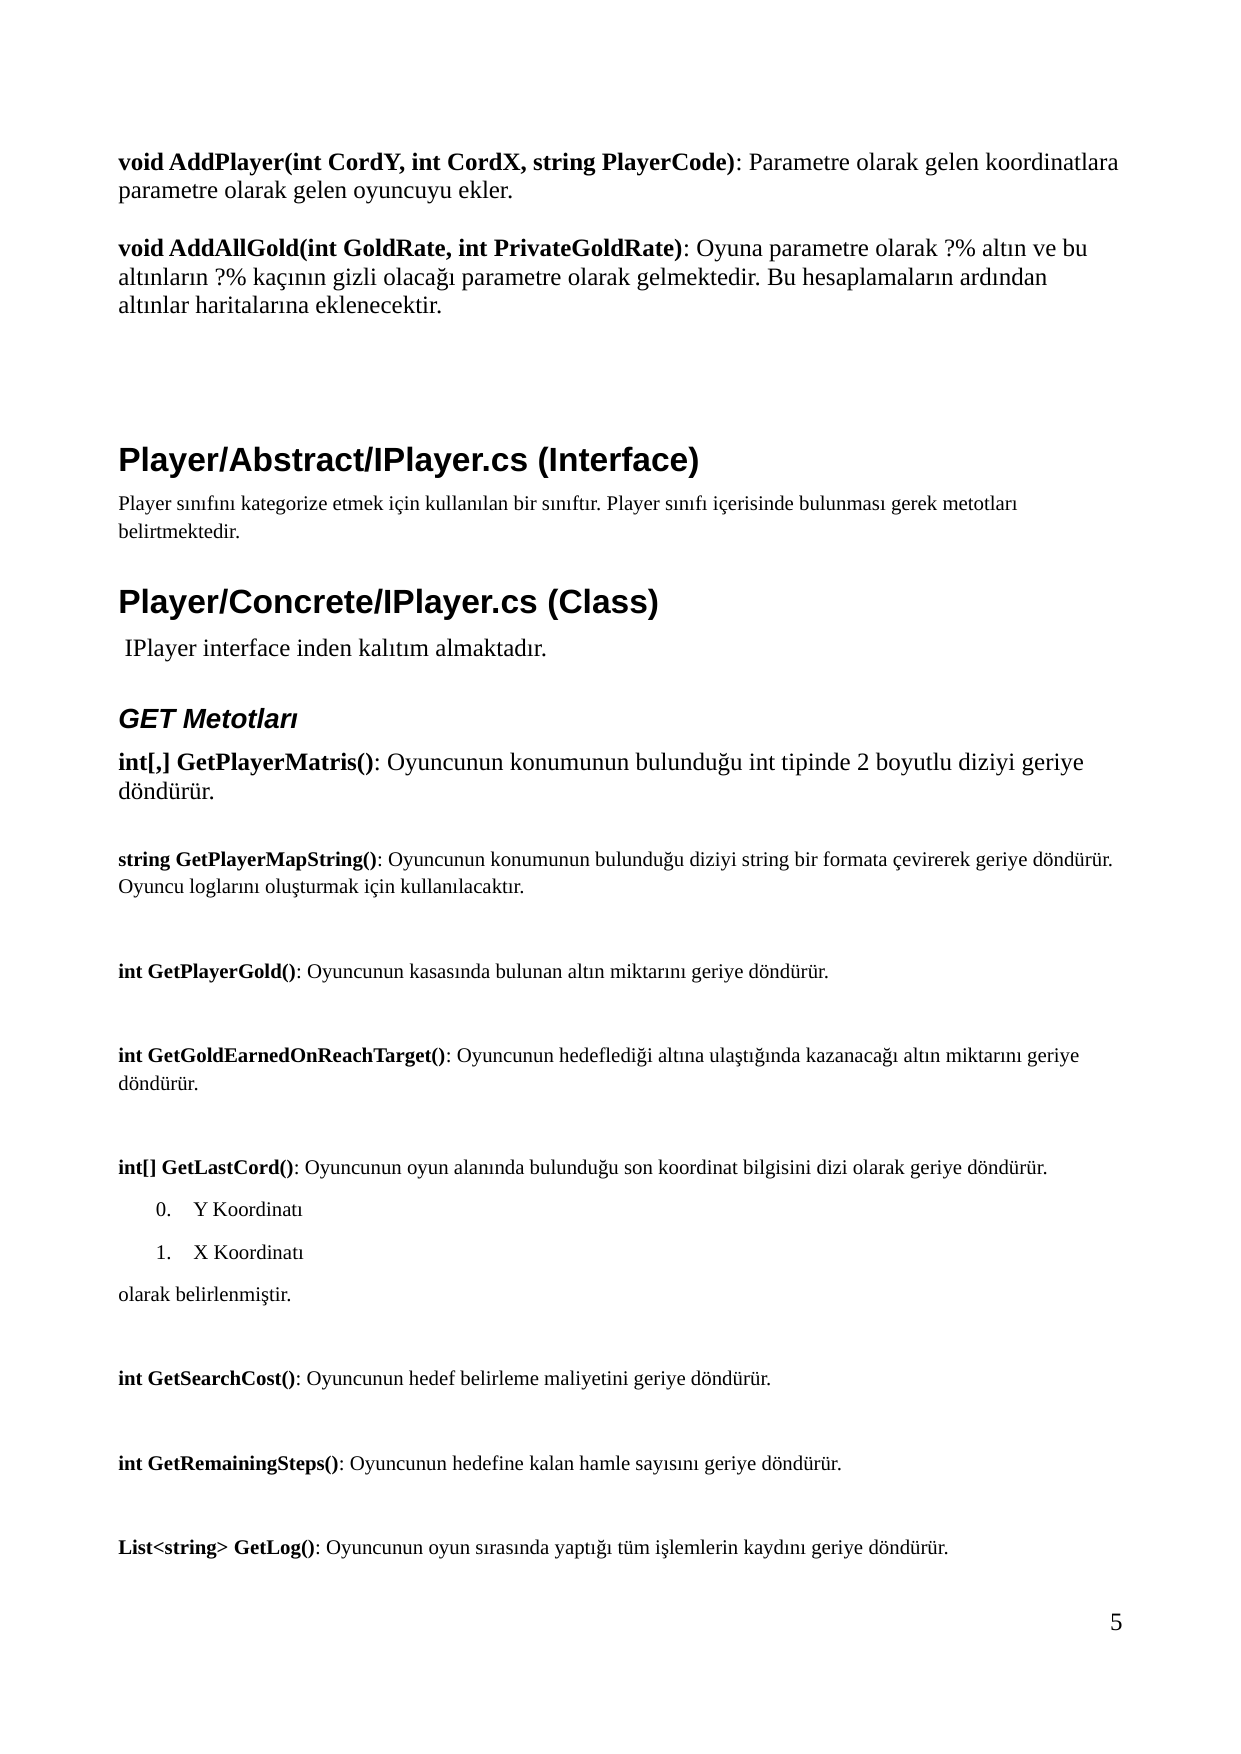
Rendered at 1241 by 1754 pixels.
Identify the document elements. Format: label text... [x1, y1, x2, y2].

text void AddPlayer(int CordY, int CordX, string PlayerCode): Parametre olarak gelen koordinatlara parametre olarak gelen oyuncuyu ekler. [118, 147, 1122, 204]
text string GetPlayerMapString(): Oyuncunun konumunun bulunduğu diziyi string bir formata çevirerek geriye döndürür. Oyuncu loglarını oluşturmak için kullanılacaktır. [118, 847, 1122, 898]
subtitle GET Metotları [118, 703, 1122, 735]
text int GetGoldEarnedOnReachTarget(): Oyuncunun hedeflediği altına ulaştığında kazanacağı altın miktarını geriye döndürür. [118, 1043, 1122, 1095]
subtitle Player/Abstract/IPlayer.cs (Interface) [118, 440, 1122, 478]
text Player sınıfını kategorize etmek için kullanılan bir sınıftır. Player sınıfı içerisinde bulunması gerek metotları belirtmektedir. [118, 491, 1122, 543]
text int[] GetLastCord(): Oyuncunun oyun alanında bulunduğu son koordinat bilgisini dizi olarak geriye döndürür. [118, 1155, 1122, 1179]
text int GetPlayerGold(): Oyuncunun kasasında bulunan altın miktarını geriye döndürür. [118, 959, 1122, 983]
text olarak belirlenmiştir. [118, 1282, 1122, 1306]
text int GetSearchCost(): Oyuncunun hedef belirleme maliyetini geriye döndürür. [118, 1366, 1122, 1390]
list Y Koordinatı [156, 1197, 1122, 1221]
text void AddAllGold(int GoldRate, int PrivateGoldRate): Oyuna parametre olarak ?% altın ve bu altınların ?% kaçının gizli olacağı parametre olarak gelmektedir. Bu hesaplamaların ardından altınlar haritalarına eklenecektir. [118, 233, 1122, 319]
subtitle Player/Concrete/IPlayer.cs (Class) [118, 582, 1122, 620]
text int GetRemainingSteps(): Oyuncunun hedefine kalan hamle sayısını geriye döndürür. [118, 1451, 1122, 1474]
text IPlayer interface inden kalıtım almaktadır. [118, 633, 1122, 662]
text int[,] GetPlayerMatris(): Oyuncunun konumunun bulunduğu int tipinde 2 boyutlu diziyi geriye döndürür. [118, 747, 1122, 805]
text List<string> GetLog(): Oyuncunun oyun sırasında yaptığı tüm işlemlerin kaydını geriye döndürür. [118, 1535, 1122, 1559]
list X Koordinatı [156, 1239, 1122, 1264]
